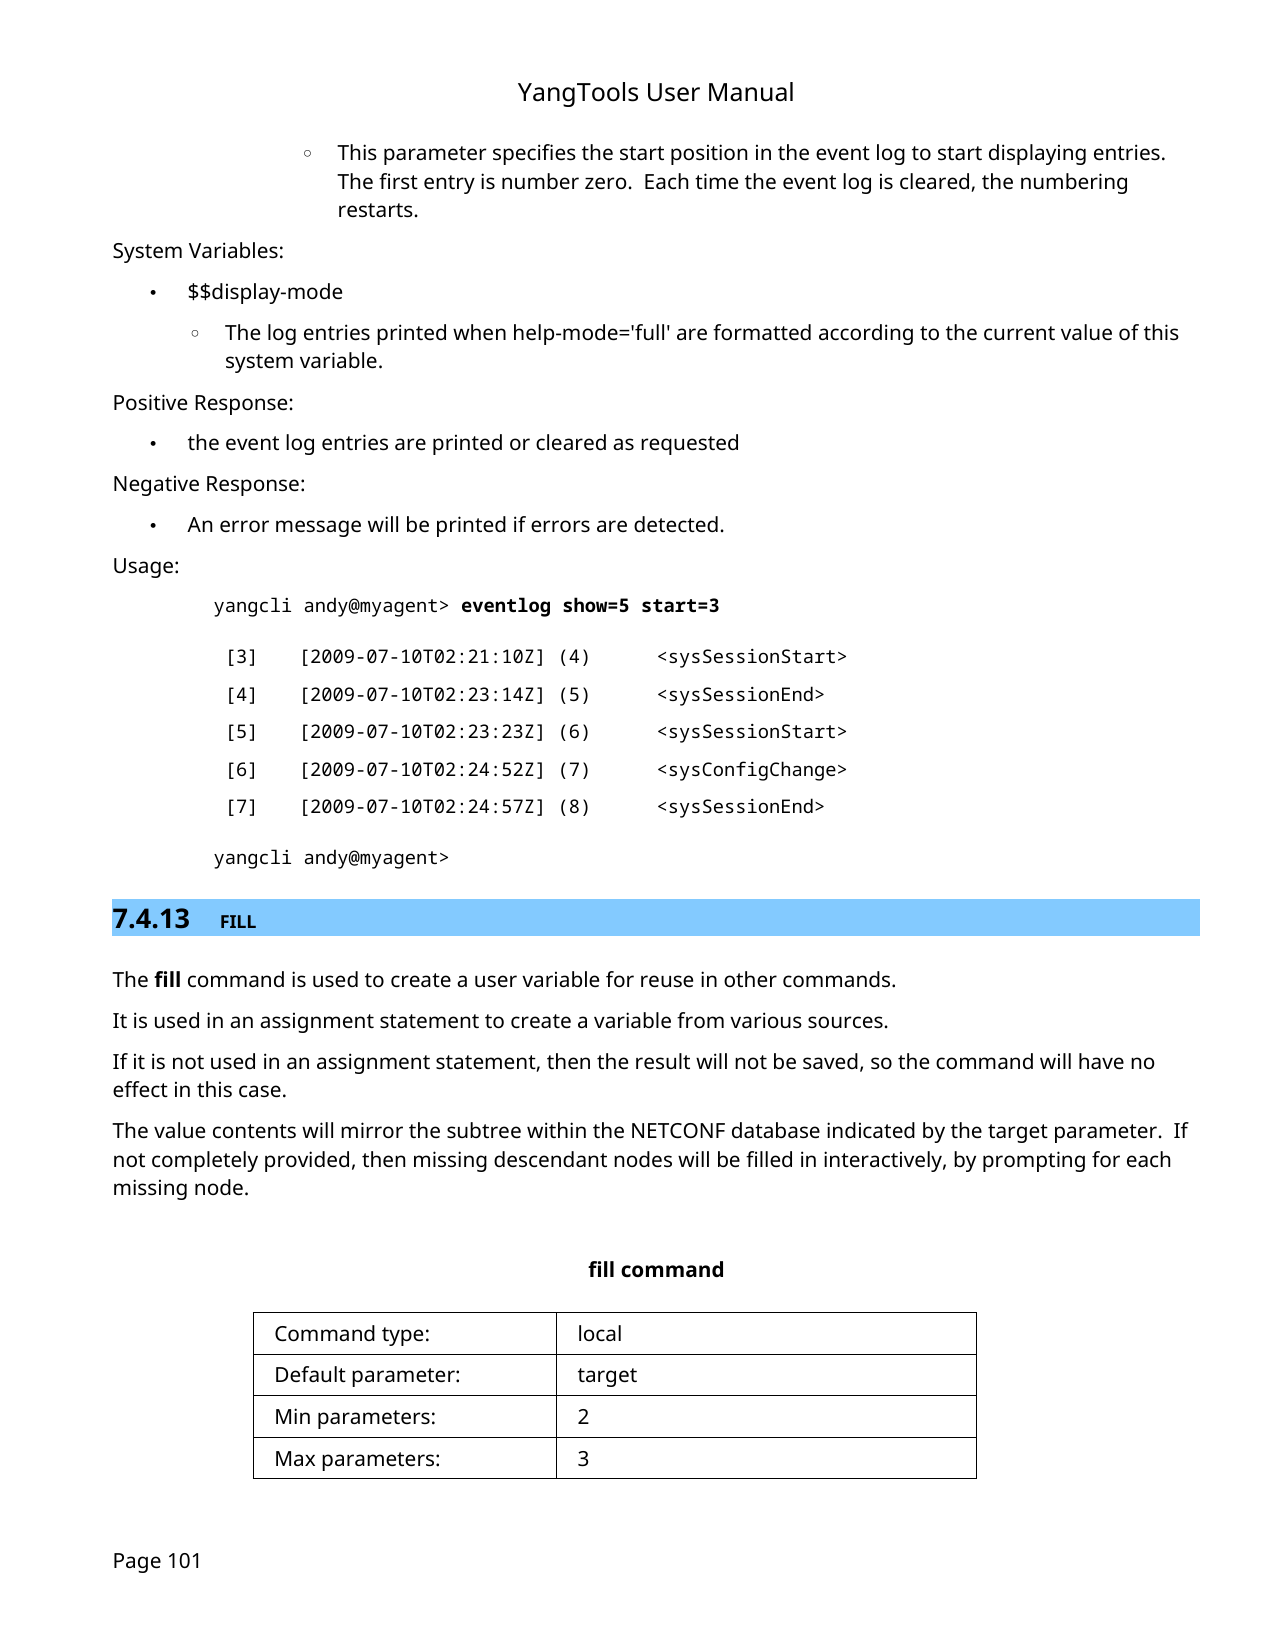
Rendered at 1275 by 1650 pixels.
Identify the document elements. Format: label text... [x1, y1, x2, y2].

subtitle fill [112, 899, 1200, 936]
text [6] [2009-07-10T02:24:52Z] (7) <sysConfigChange> [139, 756, 1200, 781]
table_cell Default parameter: [254, 1355, 556, 1395]
subtitle fill command [127, 1255, 1185, 1283]
text The fill command is used to create a user variable for reuse in other commands. [112, 965, 1200, 993]
list The log entries printed when help-mode='full' are formatted according to the current value of this system variable. [187, 318, 1200, 375]
table_cell Max parameters: [254, 1438, 556, 1478]
table_cell Min parameters: [254, 1396, 556, 1437]
table_cell target [557, 1355, 976, 1395]
table_header local [557, 1313, 976, 1353]
list $$display-mode [150, 277, 1200, 306]
text Negative Response: [112, 469, 1200, 498]
text [7] [2009-07-10T02:24:57Z] (8) <sysSessionEnd> yangcli andy@myagent> [139, 793, 1200, 870]
text Positive Response: [112, 388, 1200, 416]
text It is used in an assignment statement to create a variable from various sources. [112, 1006, 1200, 1034]
table_cell 3 [557, 1438, 976, 1478]
text Usage: [112, 551, 1200, 580]
text [5] [2009-07-10T02:23:23Z] (6) <sysSessionStart> [139, 718, 1200, 744]
text yangcli andy@myagent> eventlog show=5 start=3 [3] [2009-07-10T02:21:10Z] (4) <sysSessionStart> [139, 592, 1200, 669]
text If it is not used in an assignment statement, then the result will not be saved, so the command will have no effect in this case. [112, 1047, 1200, 1104]
list An error message will be printed if errors are detected. [150, 510, 1200, 539]
list the event log entries are printed or cleared as requested [150, 428, 1200, 457]
text System Variables: [112, 236, 1200, 265]
text The value contents will mirror the subtree within the NETCONF database indicated by the target parameter. If not completely provided, then missing descendant nodes will be filled in interactively, by prompting for each missing node. [112, 1116, 1200, 1202]
text [4] [2009-07-10T02:23:14Z] (5) <sysSessionEnd> [139, 681, 1200, 706]
table_cell 2 [557, 1396, 976, 1437]
list This parameter specifies the start position in the event log to start displaying entries. The first entry is number zero. Each time the event log is cleared, the numbering restarts. [300, 138, 1200, 224]
table_header Command type: [254, 1313, 556, 1353]
